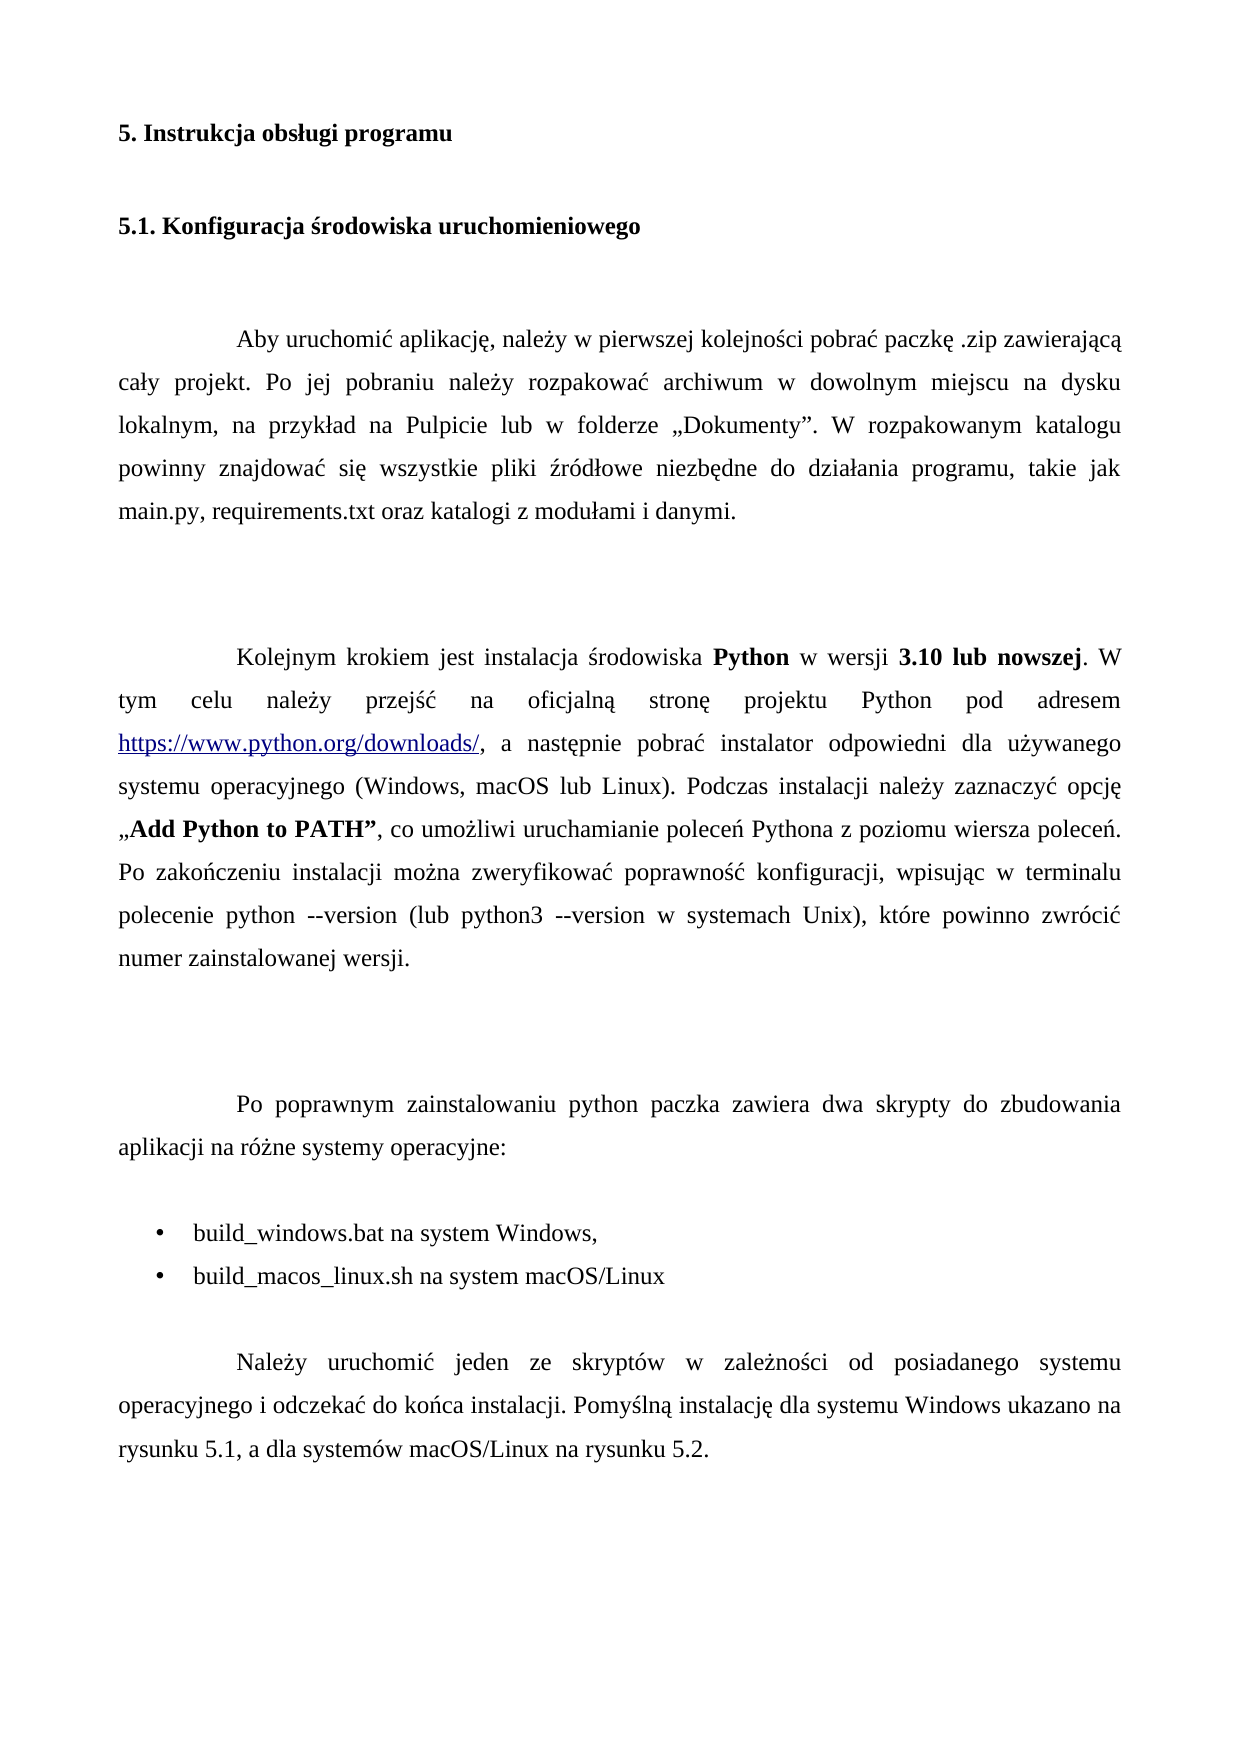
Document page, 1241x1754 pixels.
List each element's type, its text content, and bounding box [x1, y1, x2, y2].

text Aby uruchomić aplikację, należy w pierwszej kolejności pobrać paczkę .zip zawierającą cały projekt. Po jej pobraniu należy rozpakować archiwum w dowolnym miejscu na dysku lokalnym, na przykład na Pulpicie lub w folderze „Dokumenty”. W rozpakowanym katalogu powinny znajdować się wszystkie pliki źródłowe niezbędne do działania programu, takie jak main.py, requirements.txt oraz katalogi z modułami i danymi. [118, 324, 1122, 525]
text Po poprawnym zainstalowaniu python paczka zawiera dwa skrypty do zbudowania aplikacji na różne systemy operacyjne: [118, 1089, 1122, 1161]
subtitle 5.1. Konfiguracja środowiska uruchomieniowego [118, 211, 1122, 239]
list build_macos_linux.sh na system macOS/Linux [156, 1261, 1122, 1290]
list build_windows.bat na system Windows, [156, 1218, 1122, 1247]
text Kolejnym krokiem jest instalacja środowiska Python w wersji 3.10 lub nowszej. W tym celu należy przejść na oficjalną stronę projektu Python pod adresem https://www.python.org/downloads/, a następnie pobrać instalator odpowiedni dla używanego systemu operacyjnego (Windows, macOS lub Linux). Podczas instalacji należy zaznaczyć opcję „Add Python to PATH”, co umożliwi uruchamianie poleceń Pythona z poziomu wiersza poleceń. Po zakończeniu instalacji można zweryfikować poprawność konfiguracji, wpisując w terminalu polecenie python --version (lub python3 --version w systemach Unix), które powinno zwrócić numer zainstalowanej wersji. [118, 642, 1122, 972]
subtitle 5. Instrukcja obsługi programu [118, 118, 1122, 147]
text Należy uruchomić jeden ze skryptów w zależności od posiadanego systemu operacyjnego i odczekać do końca instalacji. Pomyślną instalację dla systemu Windows ukazano na rysunku 5.1, a dla systemów macOS/Linux na rysunku 5.2. [118, 1347, 1122, 1462]
